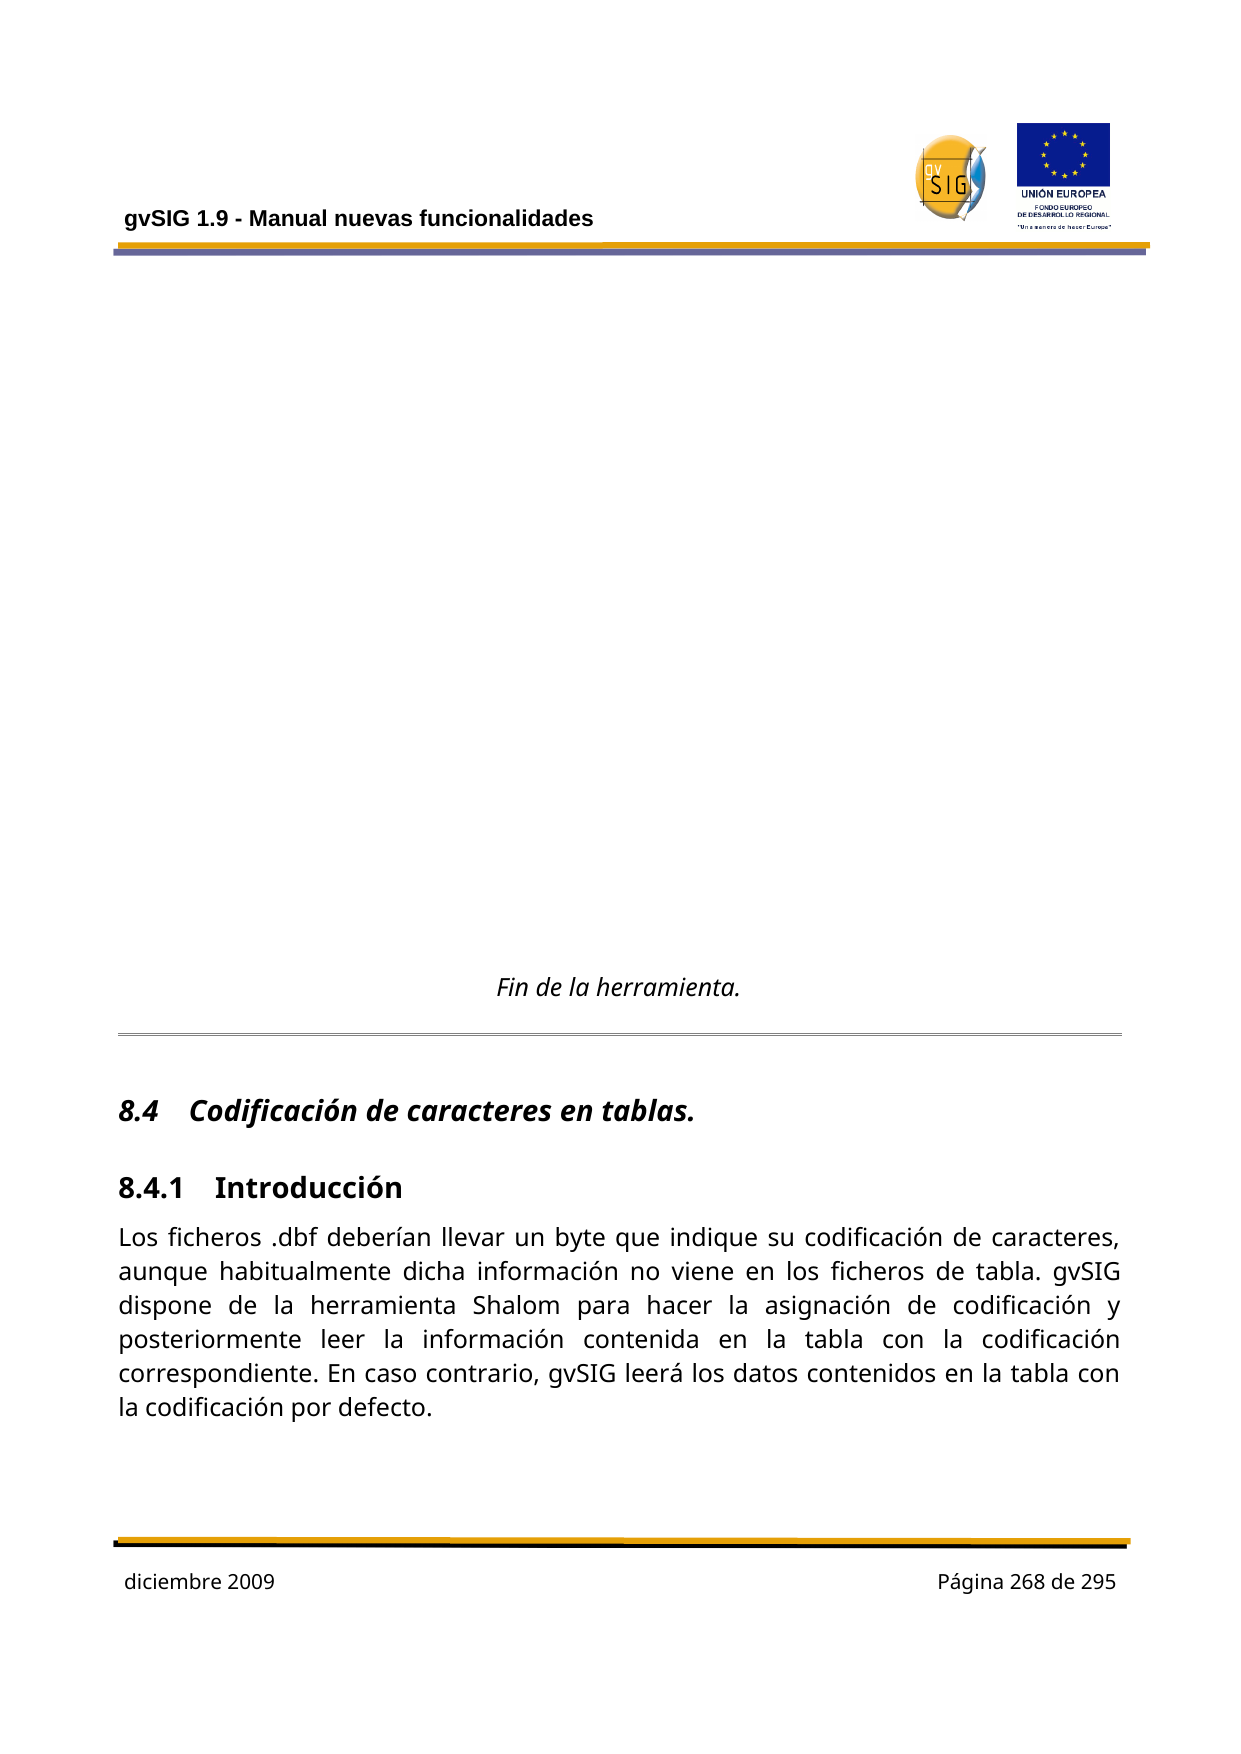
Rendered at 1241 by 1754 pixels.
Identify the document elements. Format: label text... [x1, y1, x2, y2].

picture [1015, 123, 1112, 232]
picture [914, 134, 987, 222]
subtitle Codificación de caracteres en tablas. [118, 1090, 1122, 1129]
text Los ficheros .dbf deberían llevar un byte que indique su codificación de caracteres, aunque habitualmente dicha información no viene en los ficheros de tabla. gvSIG dispone de la herramienta Shalom para hacer la asignación de codificación y posteriormente leer la información contenida en la tabla con la codificación correspondiente. En caso contrario, gvSIG leerá los datos contenidos en la tabla con la codificación por defecto. [118, 1219, 1122, 1423]
text Fin de la herramienta. [118, 969, 1122, 1003]
subtitle Introducción [118, 1167, 1122, 1207]
